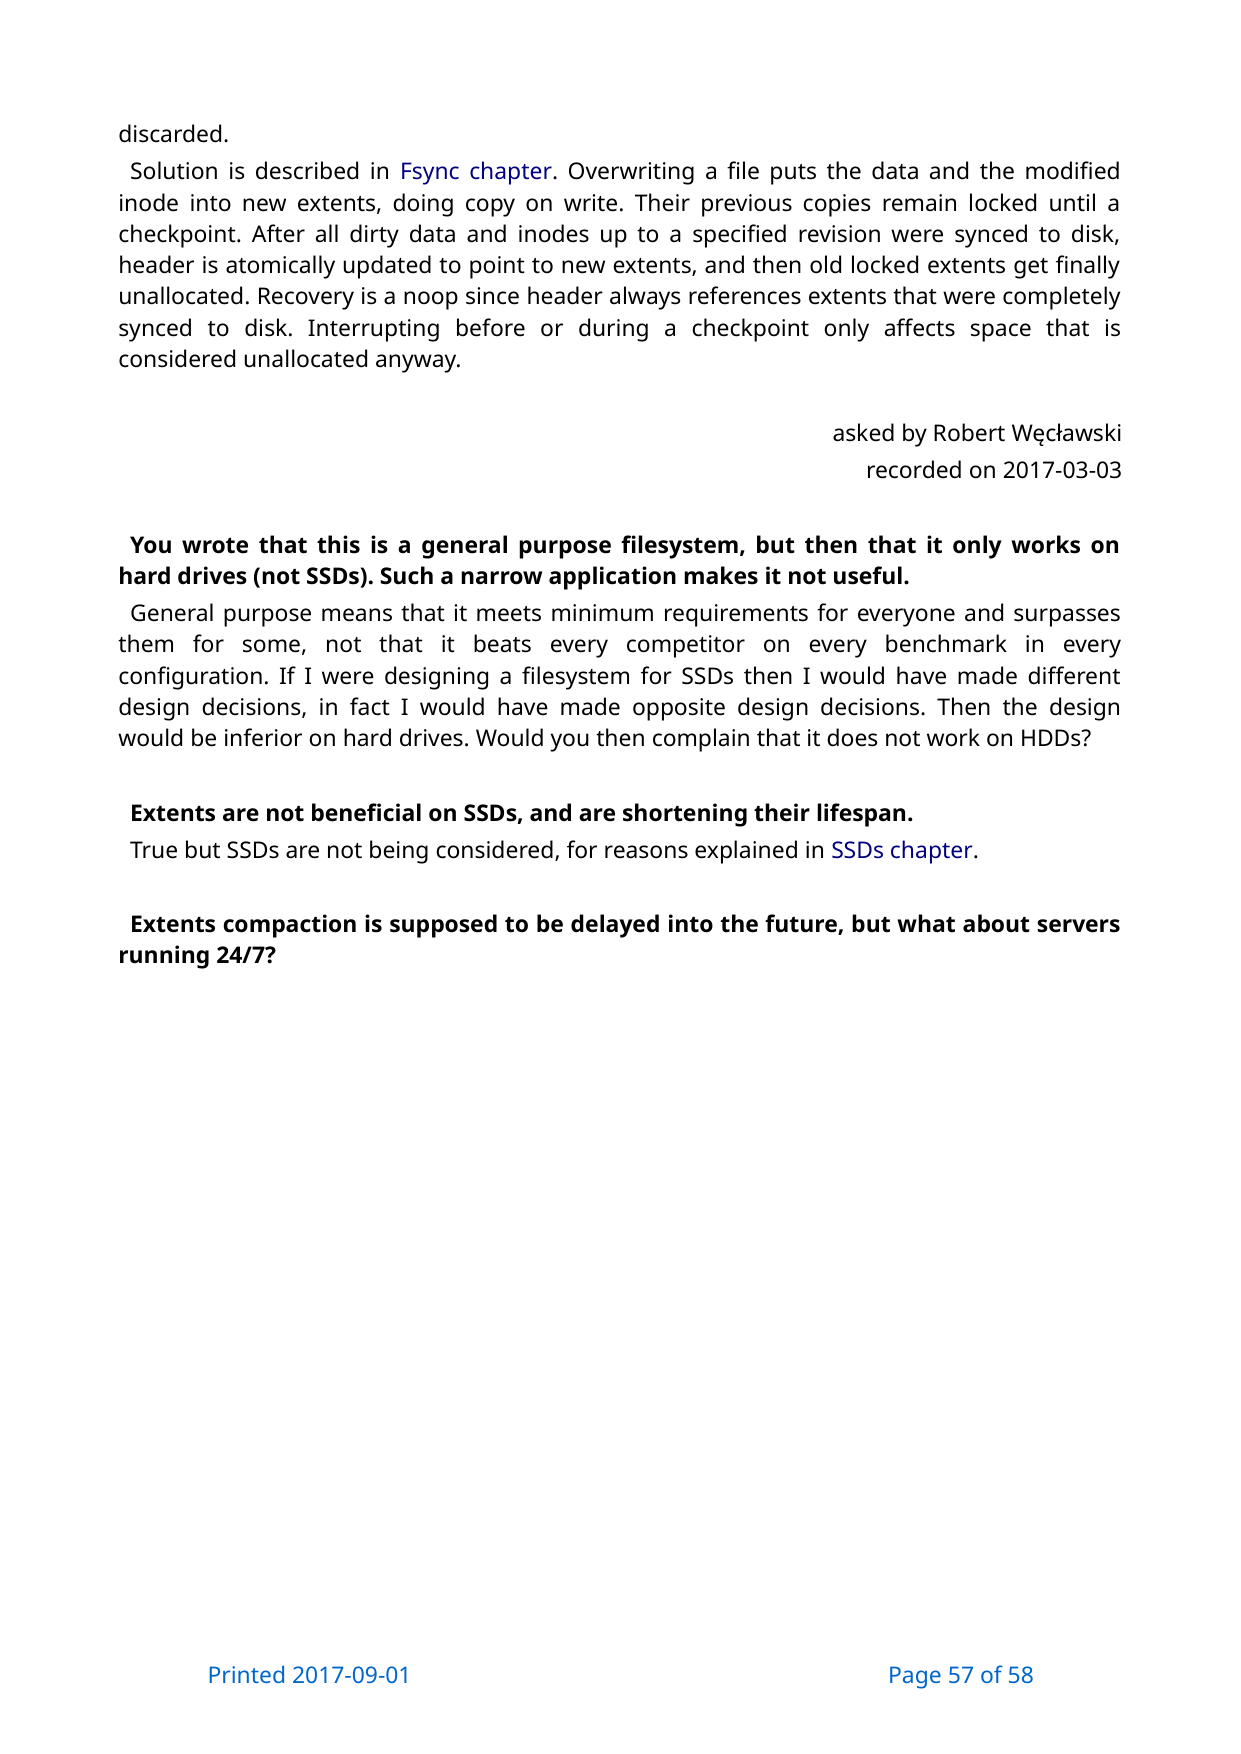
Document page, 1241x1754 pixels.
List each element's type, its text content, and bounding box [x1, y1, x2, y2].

text You wrote that this is a general purpose filesystem, but then that it only works on hard drives (not SSDs). Such a narrow application makes it not useful. [118, 529, 1122, 591]
text recorded on 2017-03-03 [118, 454, 1122, 486]
text True but SSDs are not being considered, for reasons explained in SSDs chapter. [118, 834, 1122, 865]
text General purpose means that it meets minimum requirements for everyone and surpasses them for some, not that it beats every competitor on every benchmark in every configuration. If I were designing a filesystem for SSDs then I would have made different design decisions, in fact I would have made opposite design decisions. Then the design would be inferior on hard drives. Would you then complain that it does not work on HDDs? [118, 597, 1122, 753]
text Extents are not beneficial on SSDs, and are shortening their lifespan. [118, 797, 1122, 828]
text Extents compaction is supposed to be delayed into the future, but what about servers running 24/7? [118, 908, 1122, 971]
text discarded. [118, 118, 1122, 149]
text Solution is described in Fsync chapter. Overwriting a file puts the data and the modified inode into new extents, doing copy on write. Their previous copies remain locked until a checkpoint. After all dirty data and inodes up to a specified revision were synced to disk, header is atomically updated to point to new extents, and then old locked extents get finally unallocated. Recovery is a noop since header always references extents that were completely synced to disk. Interrupting before or during a checkpoint only affects space that is considered unallocated anyway. [118, 155, 1122, 374]
text asked by Robert Węcławski [118, 417, 1122, 448]
